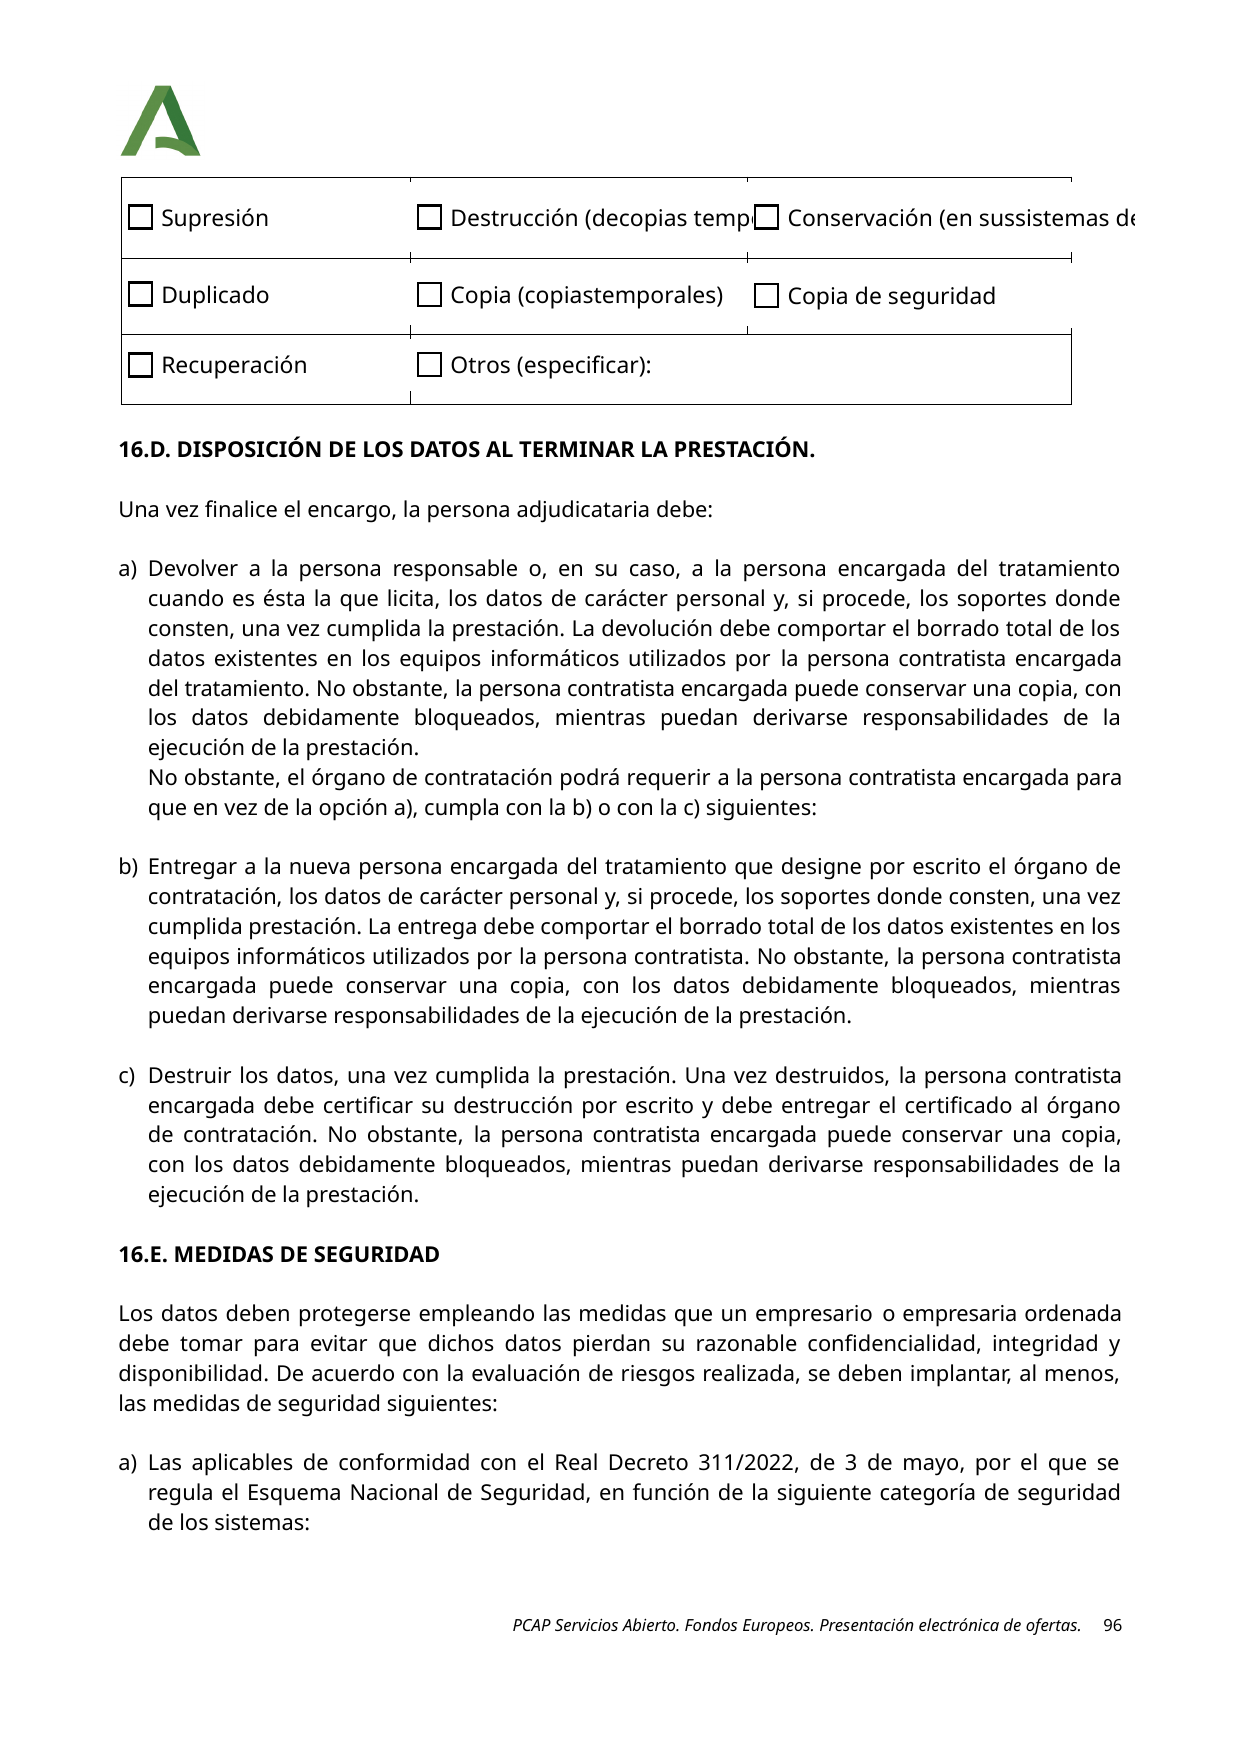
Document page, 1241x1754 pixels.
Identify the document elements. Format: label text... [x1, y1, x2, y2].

text 16.E. MEDIDAS DE SEGURIDAD [118, 1239, 1122, 1268]
table_cell [748, 252, 1071, 257]
list Devolver a la persona responsable o, en su caso, a la persona encargada del tratamiento cuando es ésta la que licita, los datos de carácter personal y, si procede, los soportes donde consten, una vez cumplida la prestación. La devolución debe comportar el borrado total de los datos existentes en los equipos informáticos utilizados por la persona contratista encargada del tratamiento. No obstante, la persona contratista encargada puede conservar una copia, con los datos debidamente bloqueados, mientras puedan derivarse responsabilidades de la ejecución de la prestación. [118, 553, 1122, 762]
text Los datos deben protegerse empleando las medidas que un empresario o empresaria ordenada debe tomar para evitar que dichos datos pierdan su razonable confidencialidad, integridad y disponibilidad. De acuerdo con la evaluación de riesgos realizada, se deben implantar, al menos, las medidas de seguridad siguientes: [118, 1298, 1122, 1417]
picture [116, 81, 205, 160]
table_cell [748, 259, 1071, 263]
table_cell [748, 326, 1071, 333]
table_cell [411, 325, 747, 333]
table_cell [122, 335, 410, 404]
text Una vez finalice el encargo, la persona adjudicataria debe: [118, 494, 1122, 524]
text 16.D. DISPOSICIÓN DE LOS DATOS AL TERMINAR LA PRESTACIÓN. [118, 434, 1122, 464]
table_cell [411, 259, 747, 263]
list Destruir los datos, una vez cumplida la prestación. Una vez destruidos, la persona contratista encargada debe certificar su destrucción por escrito y debe entregar el certificado al órgano de contratación. No obstante, la persona contratista encargada puede conservar una copia, con los datos debidamente bloqueados, mientras puedan derivarse responsabilidades de la ejecución de la prestación. [118, 1060, 1122, 1209]
table_cell [748, 178, 1071, 182]
table_cell [122, 259, 410, 333]
list Entregar a la nueva persona encargada del tratamiento que designe por escrito el órgano de contratación, los datos de carácter personal y, si procede, los soportes donde consten, una vez cumplida prestación. La entrega debe comportar el borrado total de los datos existentes en los equipos informáticos utilizados por la persona contratista. No obstante, la persona contratista encargada puede conservar una copia, con los datos debidamente bloqueados, mientras puedan derivarse responsabilidades de la ejecución de la prestación. [118, 851, 1122, 1030]
list No obstante, el órgano de contratación podrá requerir a la persona contratista encargada para que en vez de la opción a), cumpla con la b) o con la c) siguientes: [148, 762, 1122, 822]
table_cell [122, 178, 410, 257]
table_cell [411, 335, 1071, 404]
table_cell [411, 178, 747, 182]
table_cell [411, 252, 747, 257]
list Las aplicables de conformidad con el Real Decreto 311/2022, de 3 de mayo, por el que se regula el Esquema Nacional de Seguridad, en función de la siguiente categoría de seguridad de los sistemas: [118, 1447, 1122, 1537]
